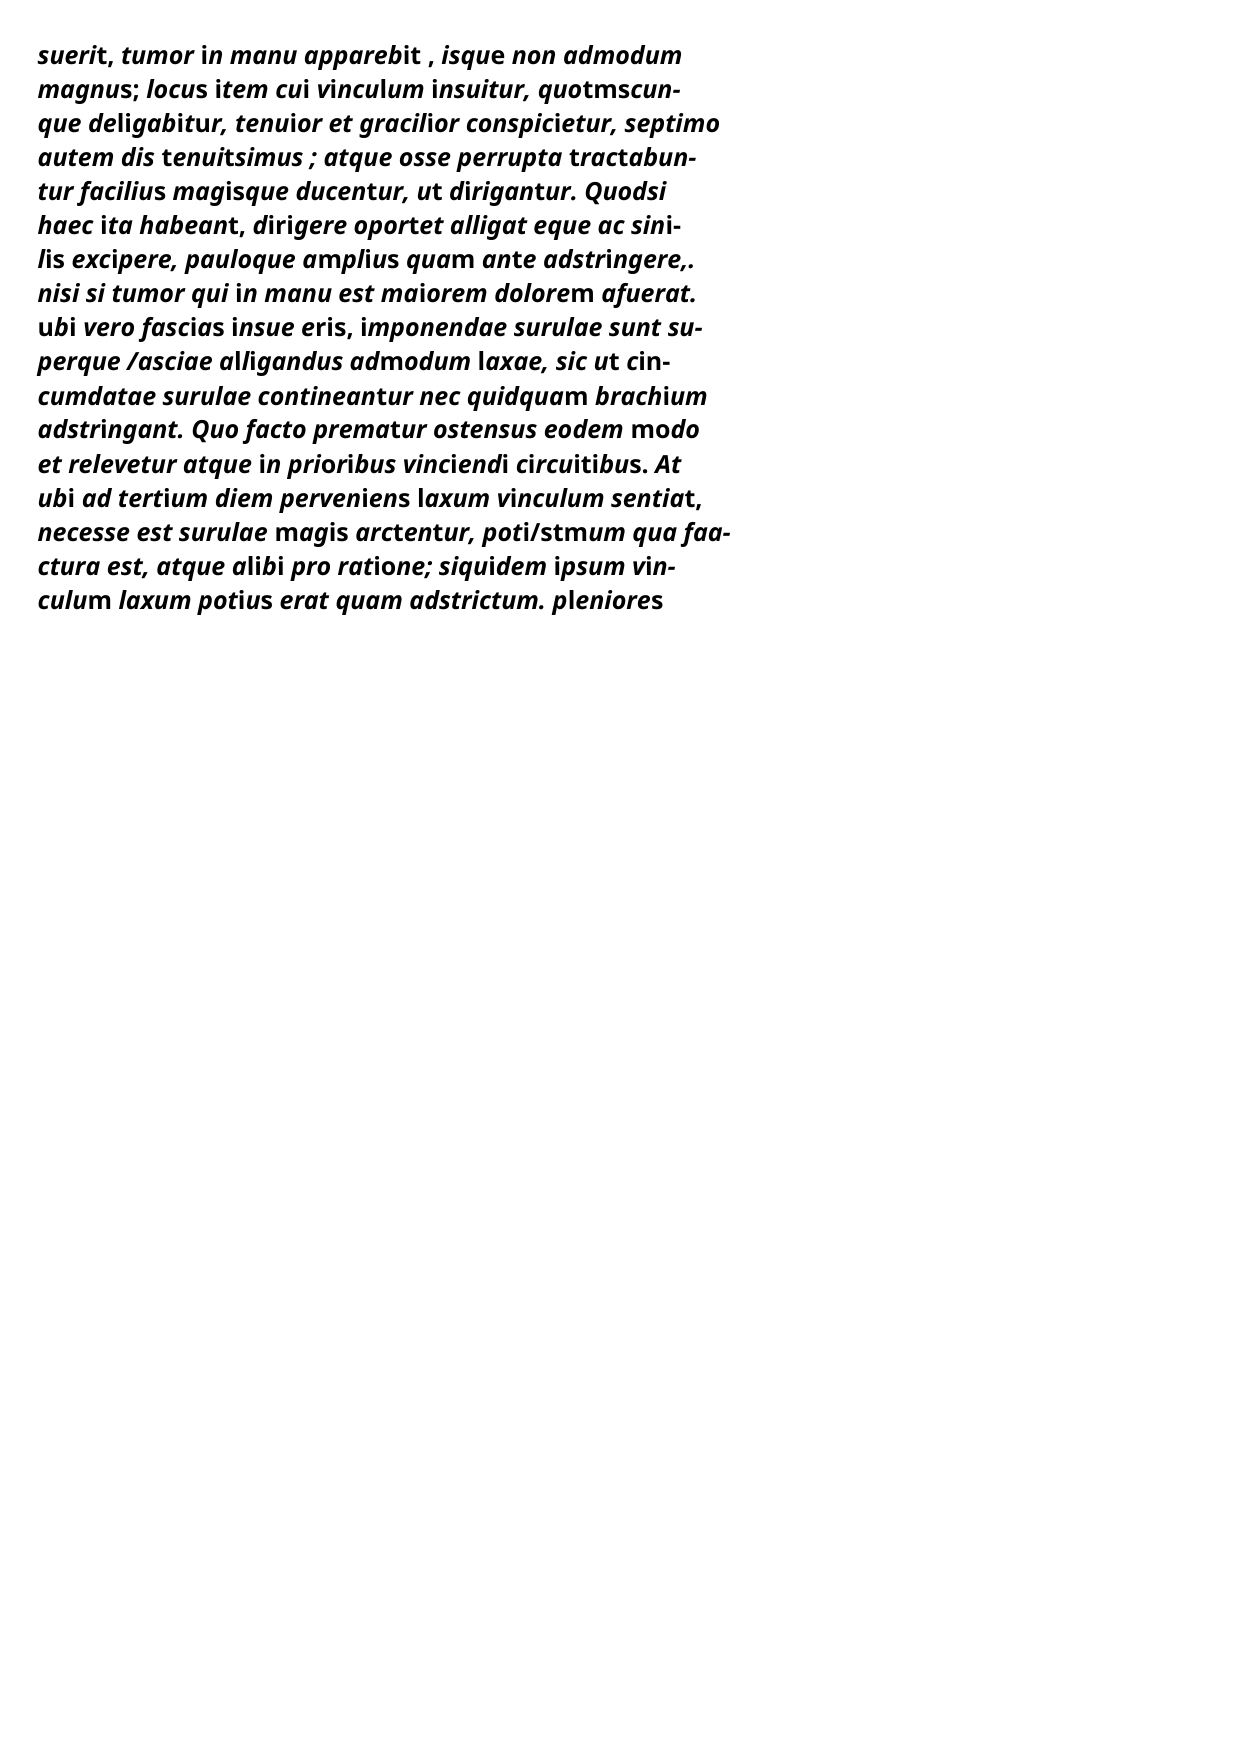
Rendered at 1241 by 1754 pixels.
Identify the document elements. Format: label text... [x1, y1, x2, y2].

text suerit, tumor in manu apparebit , isque non admodum magnus; locus item cui vinculum insuitur, quotmscun- que deligabitur, tenuior et gracilior conspicietur, septimo autem dis tenuitsimus ; atque osse perrupta tractabun- tur facilius magisque ducentur, ut dirigantur. Quodsi haec ita habeant, dirigere oportet alligat eque ac sini- lis excipere, pauloque amplius quam ante adstringere,. nisi si tumor qui in manu est maiorem dolorem afuerat. ubi vero fascias insue eris, imponendae surulae sunt su- perque /asciae alligandus admodum laxae, sic ut cin- cumdatae surulae contineantur nec quidquam brachium adstringant. Quo facto prematur ostensus eodem modo et relevetur atque in prioribus vinciendi circuitibus. At ubi ad tertium diem perveniens laxum vinculum sentiat, necesse est surulae magis arctentur, poti/stmum qua faa- ctura est, atque alibi pro ratione; siquidem ipsum vin- culum laxum potius erat quam adstrictum. pleniores [37, 37, 1203, 617]
